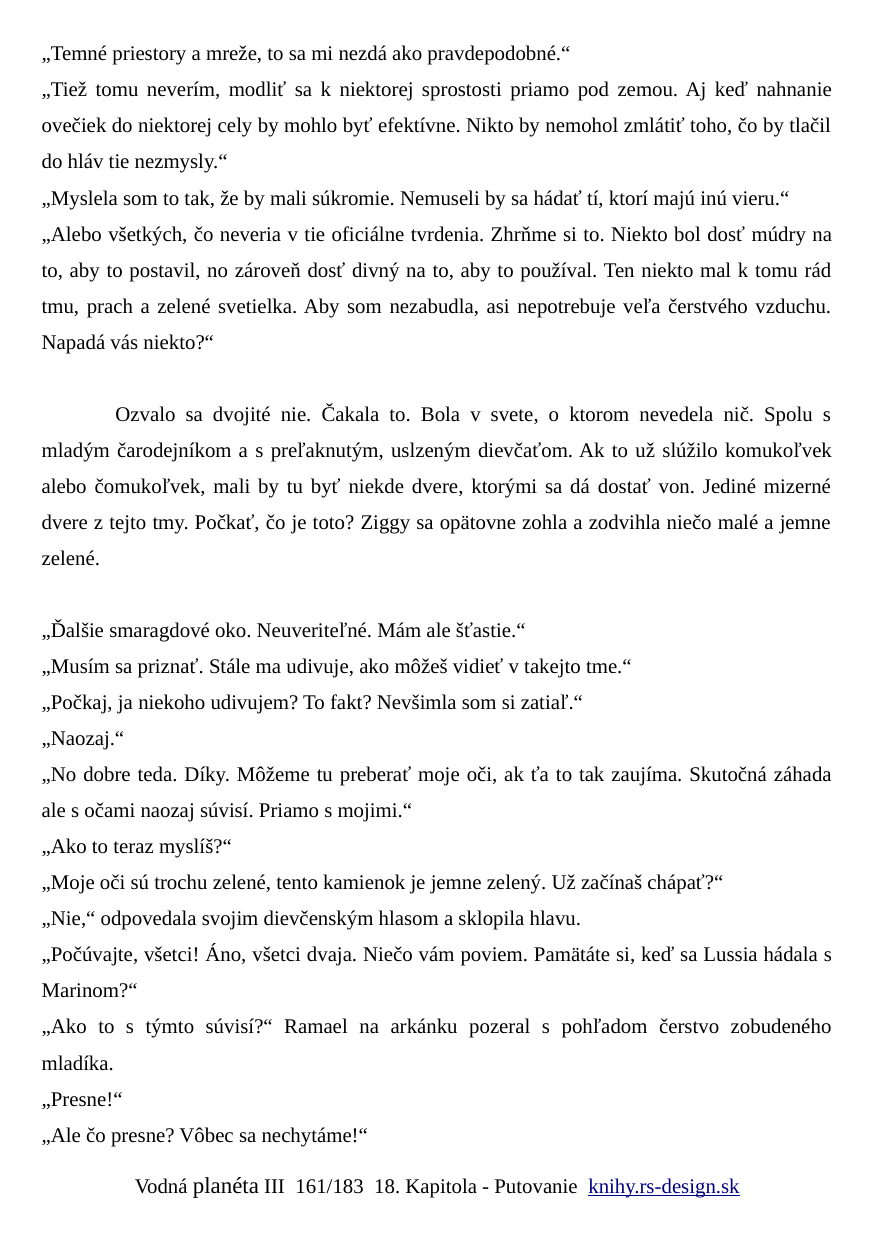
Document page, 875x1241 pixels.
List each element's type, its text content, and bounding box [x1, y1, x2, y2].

text „Alebo všetkých, čo neveria v tie oficiálne tvrdenia. Zhrňme si to. Niekto bol dosť múdry na to, aby to postavil, no zároveň dosť divný na to, aby to používal. Ten niekto mal k tomu rád tmu, prach a zelené svetielka. Aby som nezabudla, asi nepotrebuje veľa čerstvého vzduchu. Napadá vás niekto?“ [41, 222, 833, 354]
text „Počúvajte, všetci! Áno, všetci dvaja. Niečo vám poviem. Pamätáte si, keď sa Lussia hádala s Marinom?“ [41, 942, 833, 1002]
text „Ale čo presne? Vôbec sa nechytáme!“ [41, 1123, 833, 1147]
text „Ako to s týmto súvisí?“ Ramael na arkánku pozeral s pohľadom čerstvo zobudeného mladíka. [41, 1014, 833, 1074]
text „Ako to teraz myslíš?“ [41, 834, 833, 858]
text „Tiež tomu neverím, modliť sa k niektorej sprostosti priamo pod zemou. Aj keď nahnanie ovečiek do niektorej cely by mohlo byť efektívne. Nikto by nemohol zmlátiť toho, čo by tlačil do hláv tie nezmysly.“ [41, 77, 833, 173]
text „Počkaj, ja niekoho udivujem? To fakt? Nevšimla som si zatiaľ.“ [41, 690, 833, 714]
text „Myslela som to tak, že by mali súkromie. Nemuseli by sa hádať tí, ktorí majú inú vieru.“ [41, 186, 833, 209]
text Ozvalo sa dvojité nie. Čakala to. Bola v svete, o ktorom nevedela nič. Spolu s mladým čarodejníkom a s preľaknutým, uslzeným dievčaťom. Ak to už slúžilo komukoľvek alebo čomukoľvek, mali by tu byť niekde dvere, ktorými sa dá dostať von. Jediné mizerné dvere z tejto tmy. Počkať, čo je toto? Ziggy sa opätovne zohla a zodvihla niečo malé a jemne zelené. [41, 402, 833, 570]
text „Presne!“ [41, 1087, 833, 1111]
text „Temné priestory a mreže, to sa mi nezdá ako pravdepodobné.“ [41, 41, 833, 65]
text „Moje oči sú trochu zelené, tento kamienok je jemne zelený. Už začínaš chápať?“ [41, 870, 833, 894]
text „No dobre teda. Díky. Môžeme tu preberať moje oči, ak ťa to tak zaujíma. Skutočná záhada ale s očami naozaj súvisí. Priamo s mojimi.“ [41, 762, 833, 822]
text „Musím sa priznať. Stále ma udivuje, ako môžeš vidieť v takejto tme.“ [41, 654, 833, 678]
text „Ďalšie smaragdové oko. Neuveriteľné. Mám ale šťastie.“ [41, 618, 833, 642]
text „Nie,“ odpovedala svojim dievčenským hlasom a sklopila hlavu. [41, 906, 833, 930]
text „Naozaj.“ [41, 726, 833, 750]
